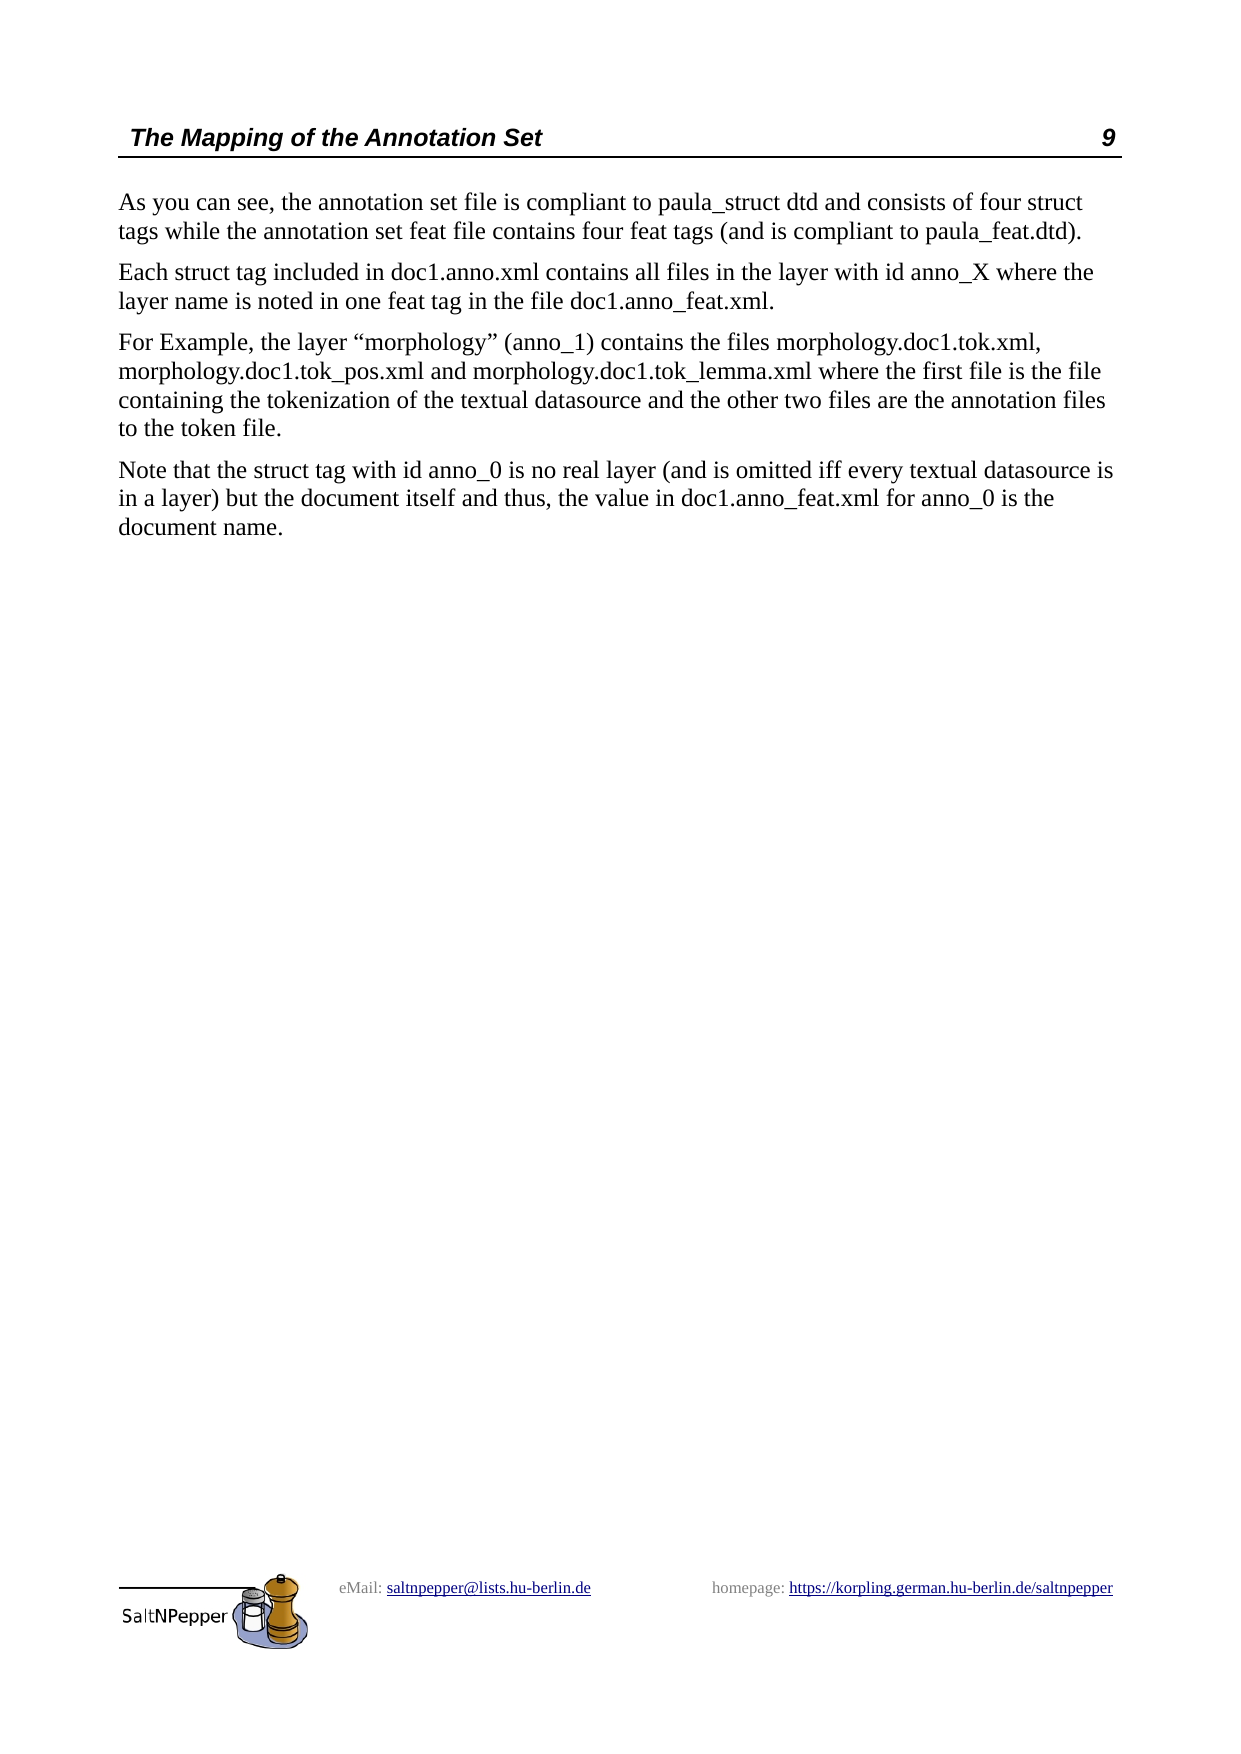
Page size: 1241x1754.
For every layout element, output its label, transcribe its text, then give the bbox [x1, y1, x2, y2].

text For Example, the layer “morphology” (anno_1) contains the files morphology.doc1.tok.xml, morphology.doc1.tok_pos.xml and morphology.doc1.tok_lemma.xml where the first file is the file containing the tokenization of the textual datasource and the other two files are the annotation files to the token file. [118, 327, 1122, 442]
text Note that the struct tag with id anno_0 is no real layer (and is omitted iff every textual datasource is in a layer) but the document itself and thus, the value in doc1.anno_feat.xml for anno_0 is the document name. [118, 455, 1122, 541]
text As you can see, the annotation set file is compliant to paula_struct dtd and consists of four struct tags while the annotation set feat file contains four feat tags (and is compliant to paula_feat.dtd). [118, 187, 1122, 245]
picture [118, 1573, 308, 1649]
text Each struct tag included in doc1.anno.xml contains all files in the layer with id anno_X where the layer name is noted in one feat tag in the file doc1.anno_feat.xml. [118, 257, 1122, 315]
